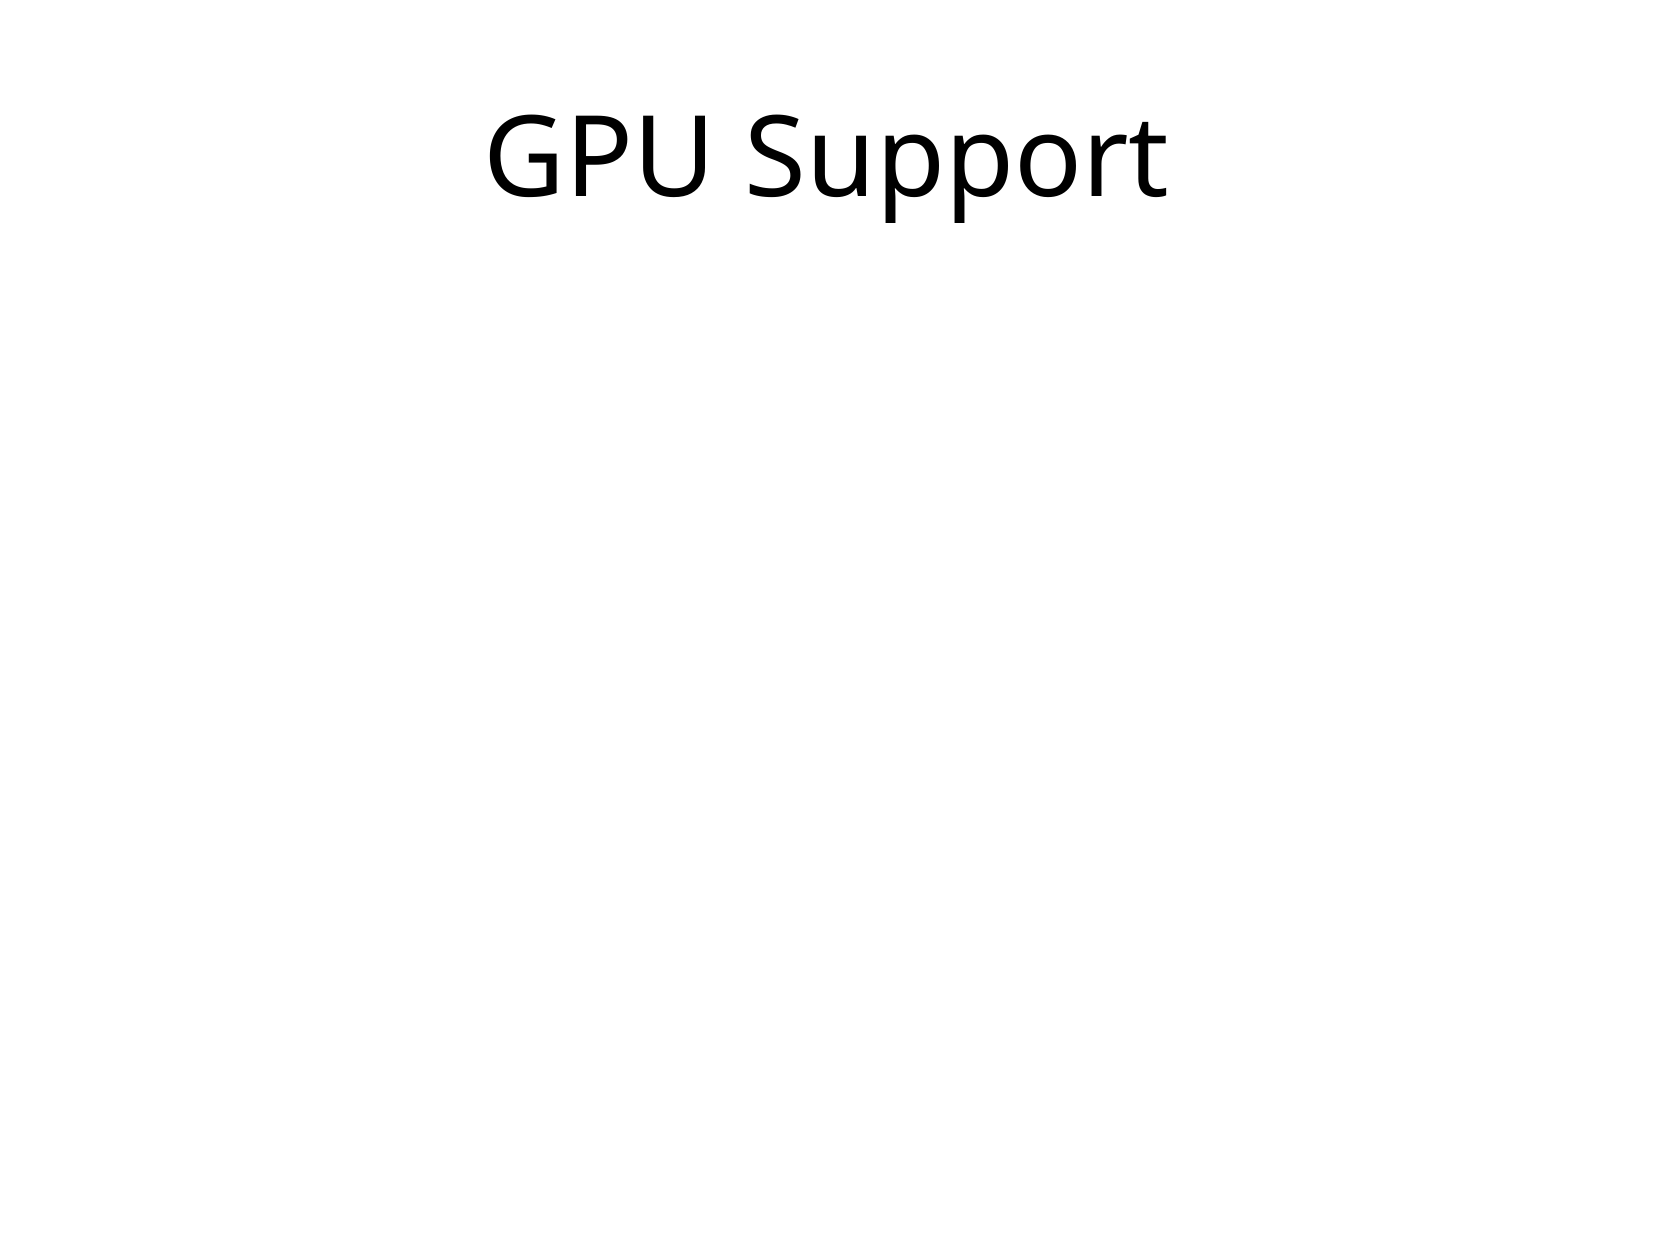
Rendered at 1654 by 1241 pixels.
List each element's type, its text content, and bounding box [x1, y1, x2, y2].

title GPU Support [82, 49, 1571, 257]
